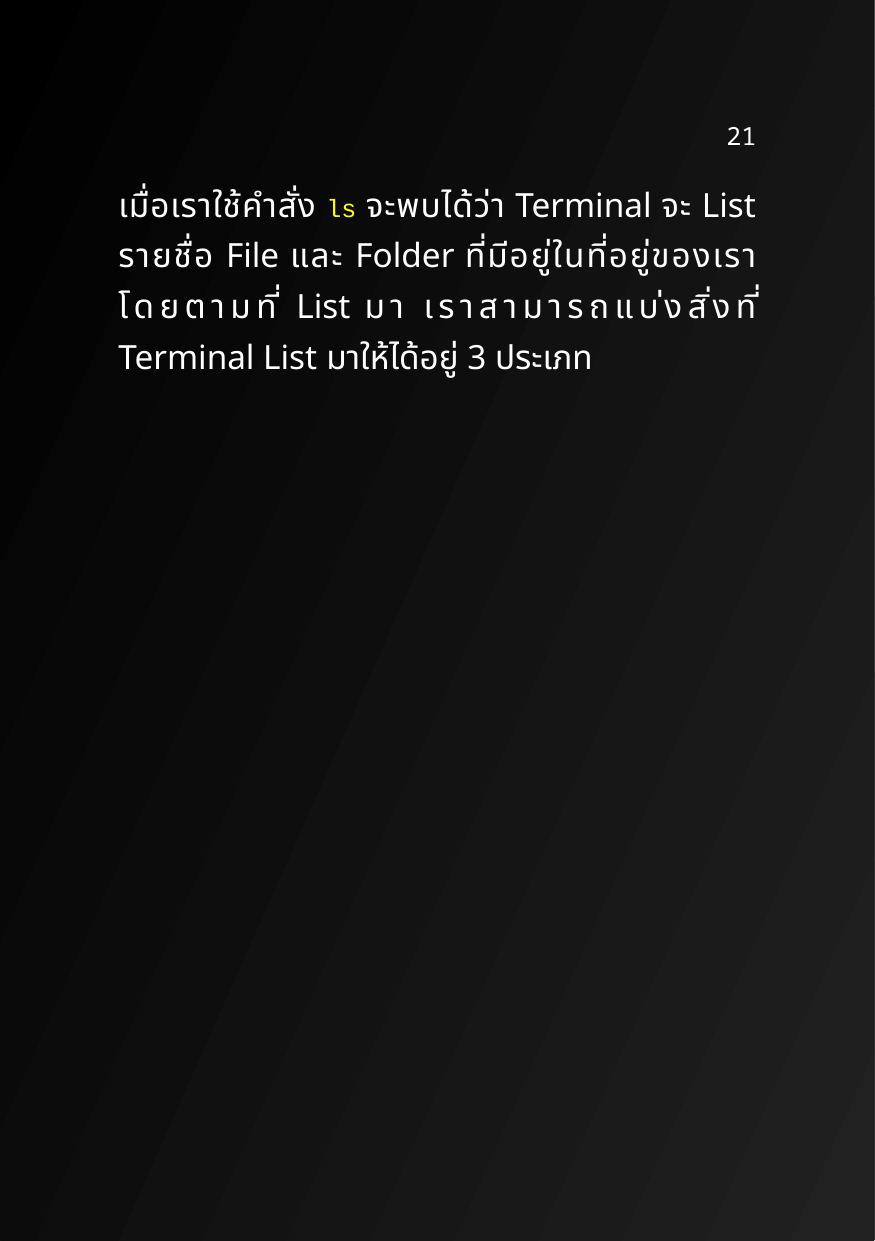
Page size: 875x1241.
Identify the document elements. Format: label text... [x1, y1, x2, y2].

text เมื่อเราใช้คำสั่ง ls จะพบได้ว่า Terminal จะ List รายชื่อ File และ Folder ที่มีอยู่ในที่อยู่ของเรา โดยตามที่ List มา เราสามารถแบ่งสิ่งที่ Terminal List มาให้ได้อยู่ 3 ประเภท [118, 182, 756, 384]
